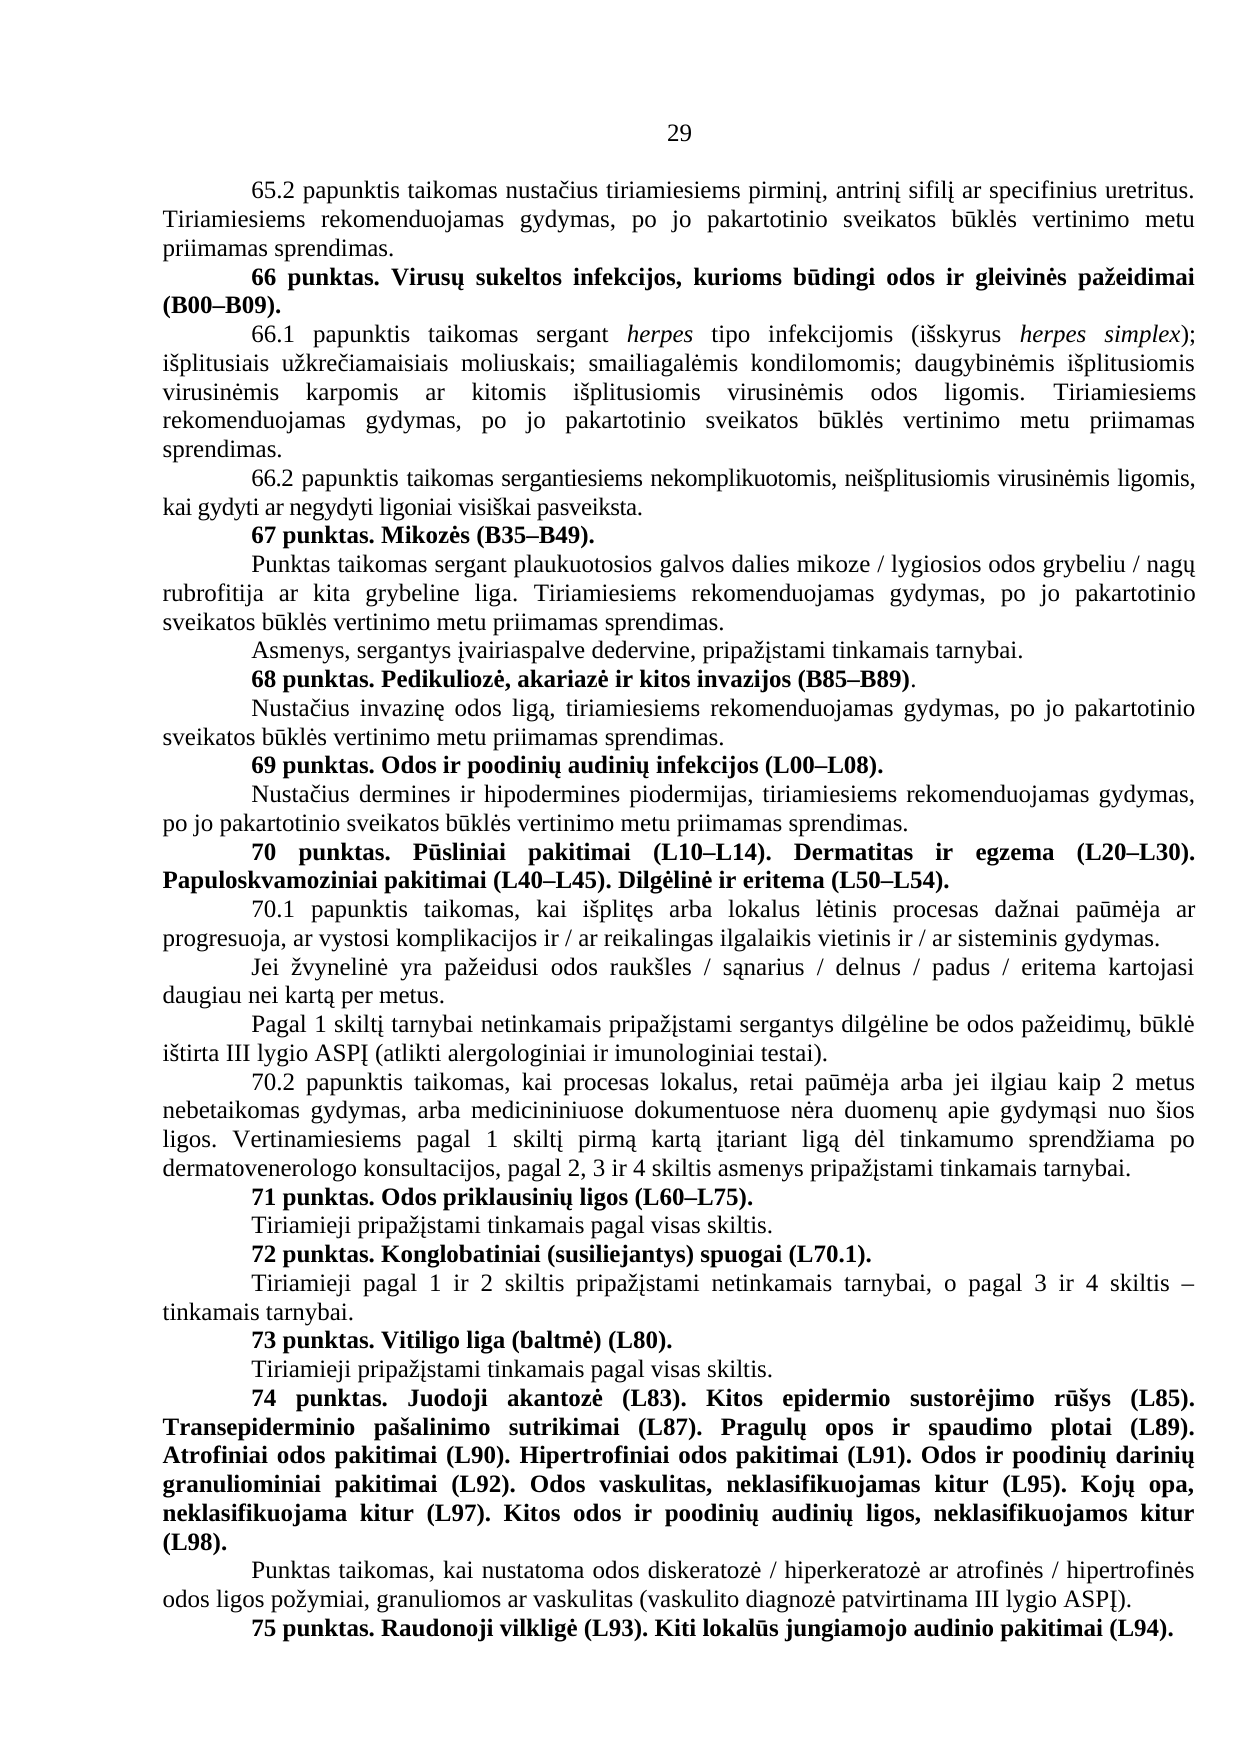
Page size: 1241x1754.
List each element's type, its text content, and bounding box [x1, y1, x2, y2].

text 73 punktas. Vitiligo liga (baltmė) (L80). [162, 1326, 1196, 1354]
text 72 punktas. Konglobatiniai (susiliejantys) spuogai (L70.1). [162, 1239, 1196, 1268]
text 68 punktas. Pedikuliozė, akariazė ir kitos invazijos (B85–B89). [162, 664, 1196, 693]
text Punktas taikomas, kai nustatoma odos diskeratozė / hiperkeratozė ar atrofinės / hipertrofinės odos ligos požymiai, granuliomos ar vaskulitas (vaskulito diagnozė patvirtinama III lygio ASPĮ). [162, 1556, 1196, 1613]
text 71 punktas. Odos priklausinių ligos (L60–L75). [162, 1182, 1196, 1211]
text 66.1 papunktis taikomas sergant herpes tipo infekcijomis (išskyrus herpes simplex); išplitusiais užkrečiamaisiais moliuskais; smailiagalėmis kondilomomis; daugybinėmis išplitusiomis virusinėmis karpomis ar kitomis išplitusiomis virusinėmis odos ligomis. Tiriamiesiems rekomenduojamas gydymas, po jo pakartotinio sveikatos būklės vertinimo metu priimamas sprendimas. [162, 319, 1196, 463]
text Nustačius dermines ir hipodermines piodermijas, tiriamiesiems rekomenduojamas gydymas, po jo pakartotinio sveikatos būklės vertinimo metu priimamas sprendimas. [162, 779, 1196, 837]
text 70.2 papunktis taikomas, kai procesas lokalus, retai paūmėja arba jei ilgiau kaip 2 metus nebetaikomas gydymas, arba medicininiuose dokumentuose nėra duomenų apie gydymąsi nuo šios ligos. Vertinamiesiems pagal 1 skiltį pirmą kartą įtariant ligą dėl tinkamumo sprendžiama po dermatovenerologo konsultacijos, pagal 2, 3 ir 4 skiltis asmenys pripažįstami tinkamais tarnybai. [162, 1067, 1196, 1182]
text 69 punktas. Odos ir poodinių audinių infekcijos (L00–L08). [162, 751, 1196, 779]
text Tiriamieji pripažįstami tinkamais pagal visas skiltis. [162, 1354, 1196, 1383]
text Tiriamieji pripažįstami tinkamais pagal visas skiltis. [162, 1211, 1196, 1239]
text 65.2 papunktis taikomas nustačius tiriamiesiems pirminį, antrinį sifilį ar specifinius uretritus. Tiriamiesiems rekomenduojamas gydymas, po jo pakartotinio sveikatos būklės vertinimo metu priimamas sprendimas. [162, 176, 1196, 262]
text Tiriamieji pagal 1 ir 2 skiltis pripažįstami netinkamais tarnybai, o pagal 3 ir 4 skiltis – tinkamais tarnybai. [162, 1268, 1196, 1326]
text 66 punktas. Virusų sukeltos infekcijos, kurioms būdingi odos ir gleivinės pažeidimai (B00–B09). [162, 262, 1196, 319]
text 70.1 papunktis taikomas, kai išplitęs arba lokalus lėtinis procesas dažnai paūmėja ar progresuoja, ar vystosi komplikacijos ir / ar reikalingas ilgalaikis vietinis ir / ar sisteminis gydymas. [162, 894, 1196, 952]
text Jei žvynelinė yra pažeidusi odos raukšles / sąnarius / delnus / padus / eritema kartojasi daugiau nei kartą per metus. [162, 952, 1196, 1009]
text Pagal 1 skiltį tarnybai netinkamais pripažįstami sergantys dilgėline be odos pažeidimų, būklė ištirta III lygio ASPĮ (atlikti alergologiniai ir imunologiniai testai). [162, 1009, 1196, 1067]
text 67 punktas. Mikozės (B35–B49). [162, 521, 1196, 549]
text 70 punktas. Pūsliniai pakitimai (L10–L14). Dermatitas ir egzema (L20–L30). Papuloskvamoziniai pakitimai (L40–L45). Dilgėlinė ir eritema (L50–L54). [162, 837, 1196, 894]
text Asmenys, sergantys įvairiaspalve dedervine, pripažįstami tinkamais tarnybai. [162, 636, 1196, 664]
text 75 punktas. Raudonoji vilkligė (L93). Kiti lokalūs jungiamojo audinio pakitimai (L94). [162, 1613, 1196, 1642]
text 66.2 papunktis taikomas sergantiesiems nekomplikuotomis, neišplitusiomis virusinėmis ligomis, kai gydyti ar negydyti ligoniai visiškai pasveiksta. [162, 463, 1196, 521]
text 74 punktas. Juodoji akantozė (L83). Kitos epidermio sustorėjimo rūšys (L85). Transepiderminio pašalinimo sutrikimai (L87). Pragulų opos ir spaudimo plotai (L89). Atrofiniai odos pakitimai (L90). Hipertrofiniai odos pakitimai (L91). Odos ir poodinių darinių granuliominiai pakitimai (L92). Odos vaskulitas, neklasifikuojamas kitur (L95). Kojų opa, neklasifikuojama kitur (L97). Kitos odos ir poodinių audinių ligos, neklasifikuojamos kitur (L98). [162, 1383, 1196, 1556]
text Nustačius invazinę odos ligą, tiriamiesiems rekomenduojamas gydymas, po jo pakartotinio sveikatos būklės vertinimo metu priimamas sprendimas. [162, 693, 1196, 751]
text Punktas taikomas sergant plaukuotosios galvos dalies mikoze / lygiosios odos grybeliu / nagų rubrofitija ar kita grybeline liga. Tiriamiesiems rekomenduojamas gydymas, po jo pakartotinio sveikatos būklės vertinimo metu priimamas sprendimas. [162, 549, 1196, 636]
